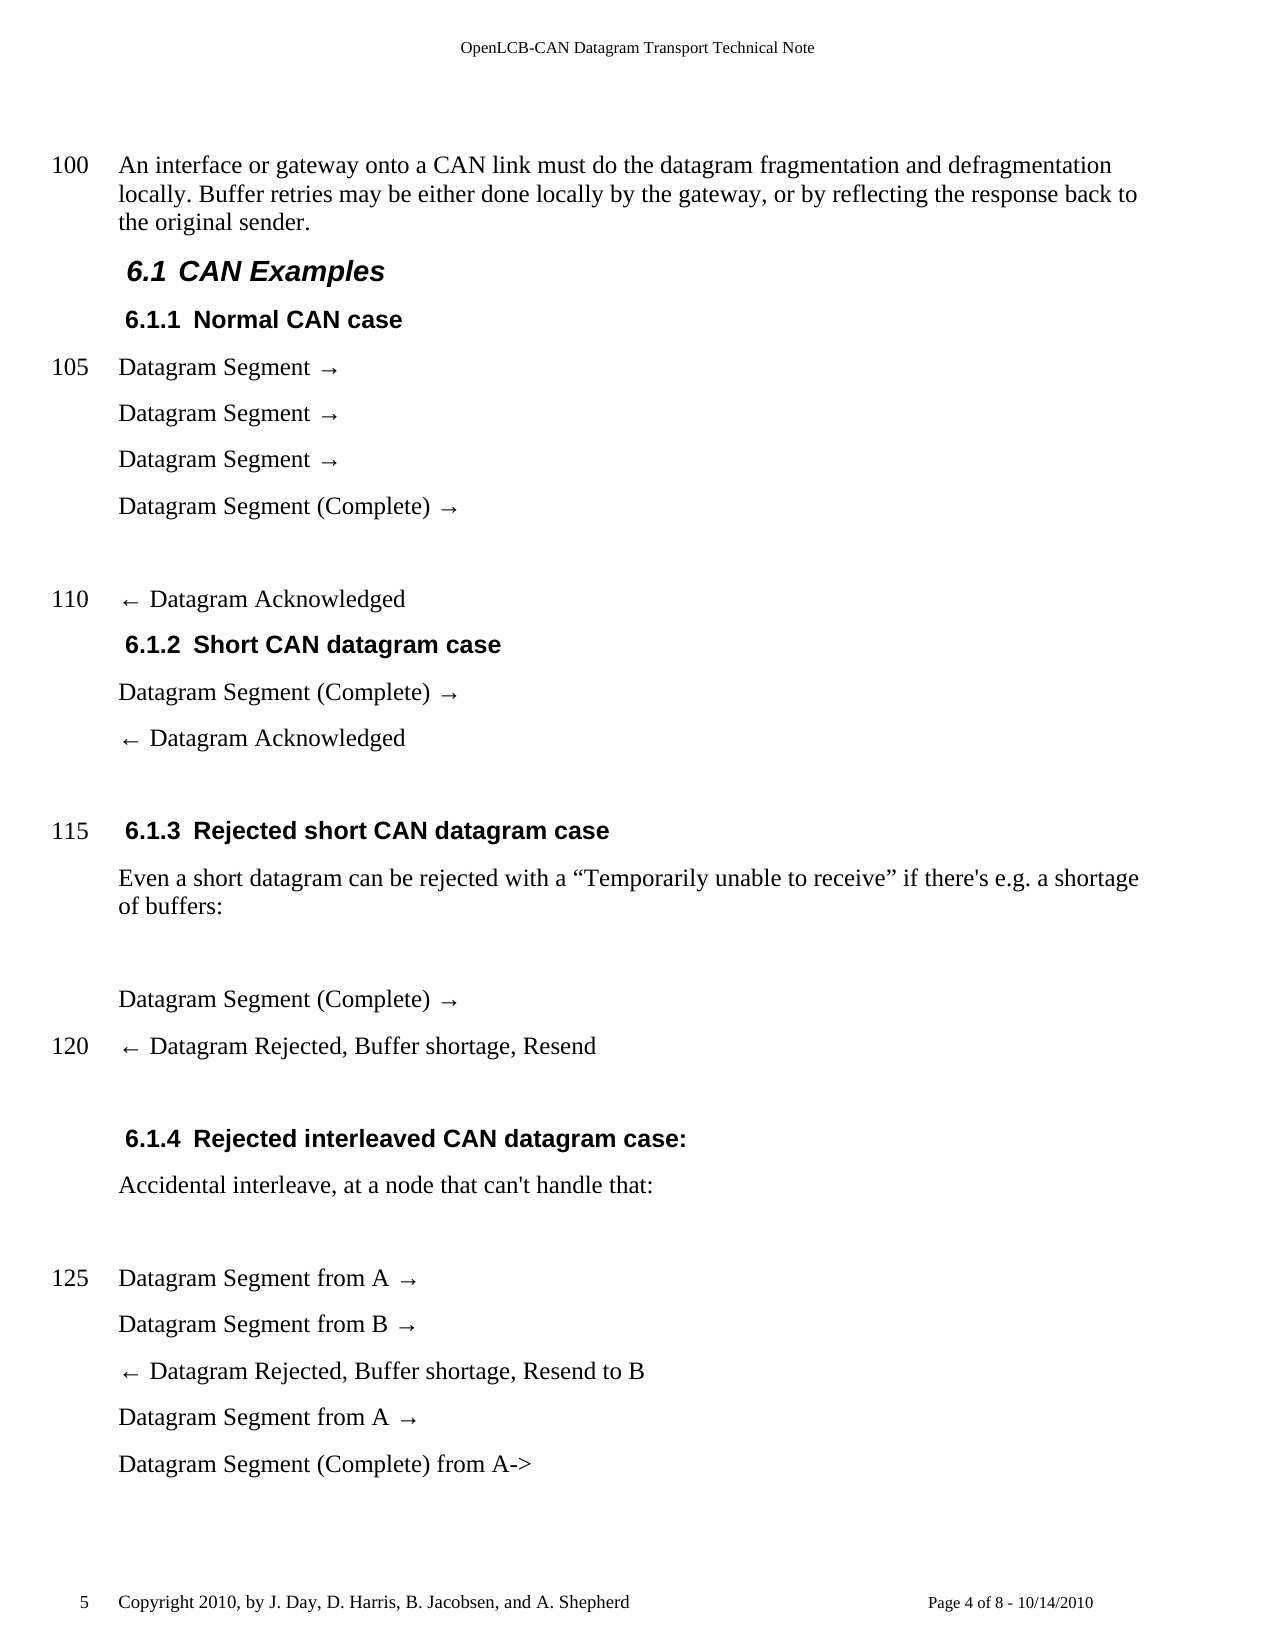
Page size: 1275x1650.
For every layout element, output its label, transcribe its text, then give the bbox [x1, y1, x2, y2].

text ← Datagram Rejected, Buffer shortage, Resend to B [118, 1356, 1157, 1385]
text Datagram Segment from B → [118, 1309, 1157, 1338]
subtitle Rejected interleaved CAN datagram case: [118, 1124, 1157, 1152]
text Accidental interleave, at a node that can't handle that: [118, 1170, 1157, 1199]
text Datagram Segment from A → [118, 1402, 1157, 1431]
text Even a short datagram can be rejected with a “Temporarily unable to receive” if there's e.g. a shortage of buffers: [118, 863, 1157, 920]
text ← Datagram Acknowledged [118, 723, 1157, 752]
text ← Datagram Rejected, Buffer shortage, Resend [118, 1031, 1157, 1059]
subtitle Rejected short CAN datagram case [118, 816, 1157, 845]
text Datagram Segment from A → [118, 1263, 1157, 1292]
text Datagram Segment → [118, 352, 1157, 380]
text Datagram Segment (Complete) → [118, 677, 1157, 706]
subtitle Short CAN datagram case [118, 630, 1157, 659]
text Datagram Segment (Complete) from A-> [118, 1449, 1157, 1478]
text Datagram Segment (Complete) → [118, 491, 1157, 520]
text Datagram Segment (Complete) → [118, 984, 1157, 1013]
subtitle CAN Examples [118, 254, 1157, 287]
text Datagram Segment → [118, 398, 1157, 427]
text Datagram Segment → [118, 444, 1157, 473]
subtitle Normal CAN case [118, 305, 1157, 334]
text ← Datagram Acknowledged [118, 584, 1157, 613]
text An interface or gateway onto a CAN link must do the datagram fragmentation and defragmentation locally. Buffer retries may be either done locally by the gateway, or by reflecting the response back to the original sender. [118, 150, 1157, 236]
